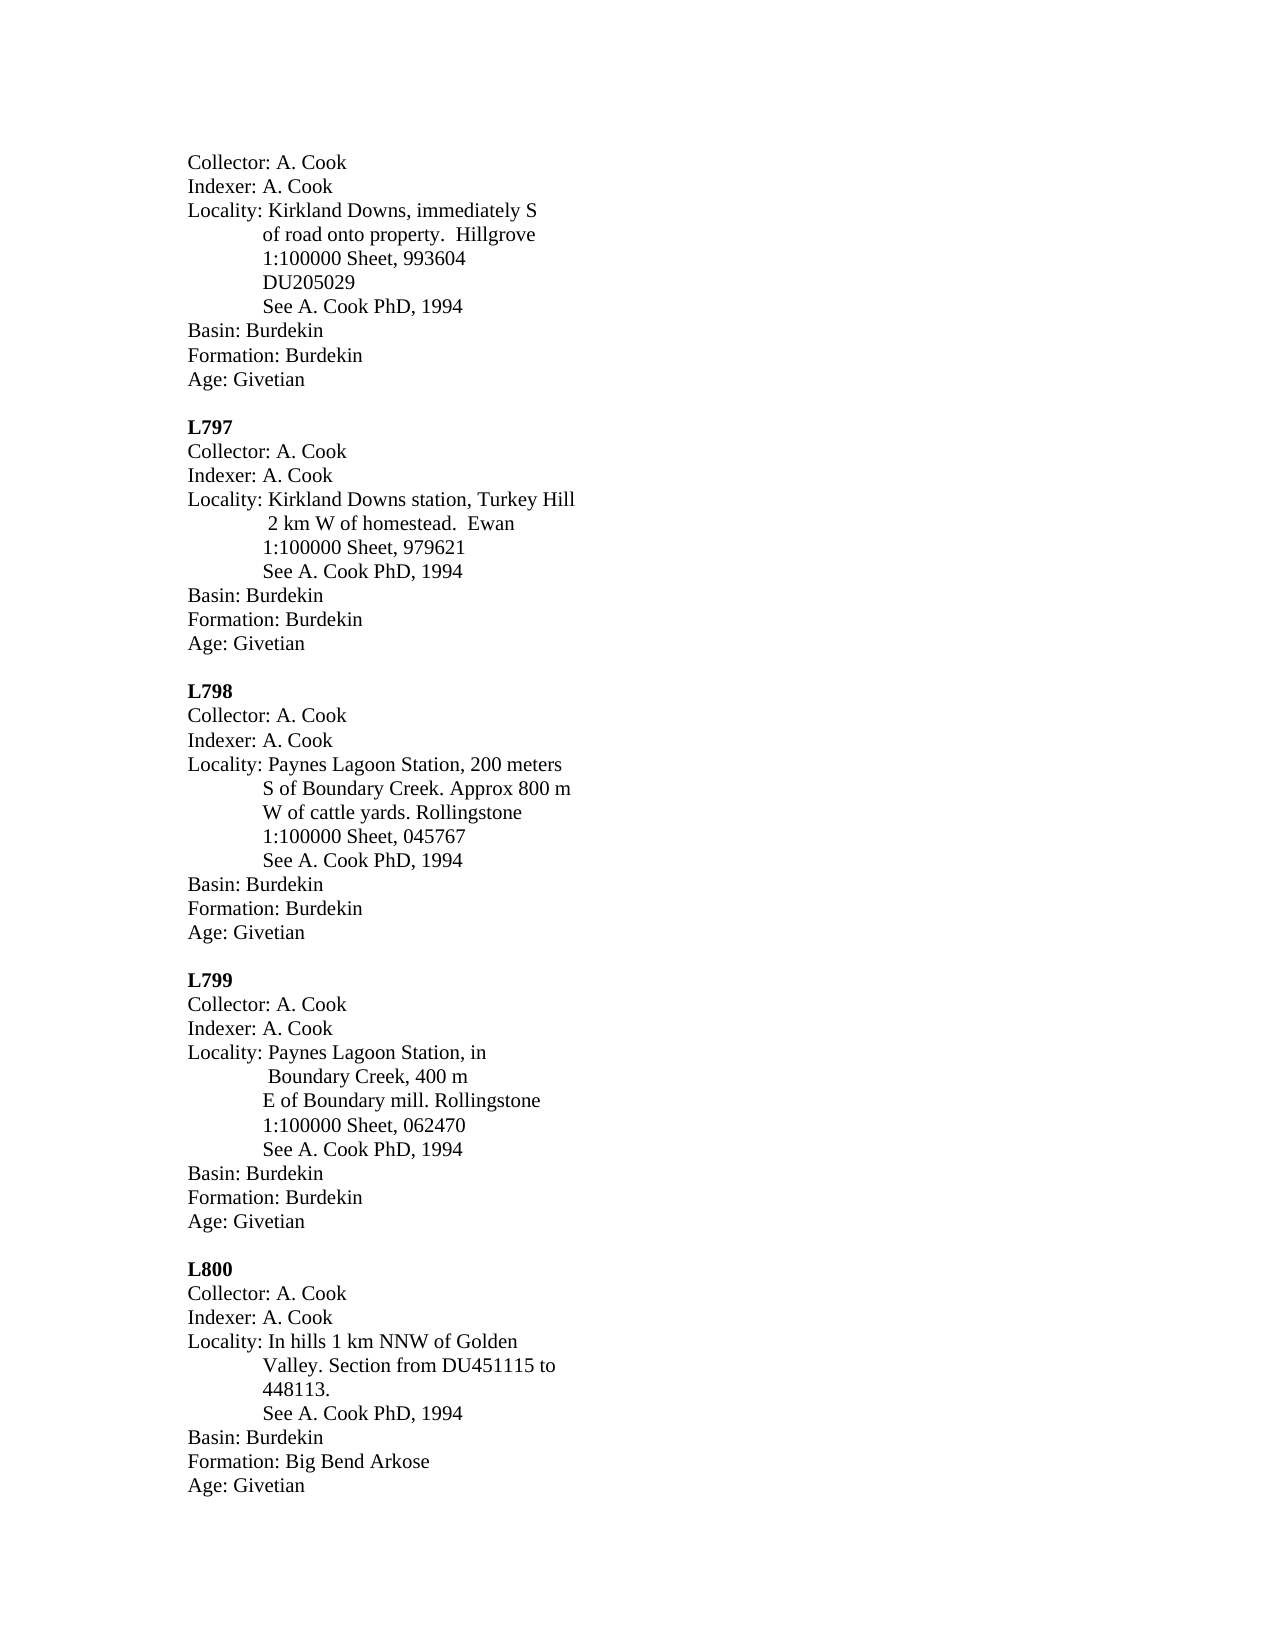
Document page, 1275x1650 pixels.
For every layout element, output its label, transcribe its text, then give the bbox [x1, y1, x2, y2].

text 2 km W of homestead. Ewan [187, 511, 1087, 535]
text 1:100000 Sheet, 062470 [187, 1112, 1087, 1137]
text See A. Cook PhD, 1994 [187, 1137, 1087, 1161]
text Basin: Burdekin [187, 1161, 1087, 1185]
text Collector: A. Cook [187, 150, 1087, 174]
text Locality: Paynes Lagoon Station, in [187, 1040, 1087, 1064]
text W of cattle yards. Rollingstone [187, 800, 1087, 824]
text 1:100000 Sheet, 979621 [187, 535, 1087, 559]
text Age: Givetian [187, 920, 1087, 944]
text L797 [187, 415, 1087, 439]
text Age: Givetian [187, 1209, 1087, 1233]
text 1:100000 Sheet, 045767 [187, 824, 1087, 848]
text See A. Cook PhD, 1994 [187, 848, 1087, 872]
text Collector: A. Cook [187, 1281, 1087, 1305]
text Collector: A. Cook [187, 992, 1087, 1016]
text Indexer: A. Cook [187, 727, 1087, 752]
text Basin: Burdekin [187, 318, 1087, 342]
text DU205029 [187, 270, 1087, 294]
text Indexer: A. Cook [187, 463, 1087, 487]
text Indexer: A. Cook [187, 1305, 1087, 1329]
text Collector: A. Cook [187, 703, 1087, 727]
text S of Boundary Creek. Approx 800 m [187, 776, 1087, 800]
text Formation: Burdekin [187, 896, 1087, 920]
text See A. Cook PhD, 1994 [187, 1401, 1087, 1425]
text Collector: A. Cook [187, 439, 1087, 463]
text Locality: Kirkland Downs, immediately S [187, 198, 1087, 222]
text Valley. Section from DU451115 to [187, 1353, 1087, 1377]
text Indexer: A. Cook [187, 1016, 1087, 1040]
text E of Boundary mill. Rollingstone [187, 1088, 1087, 1112]
text Age: Givetian [187, 631, 1087, 655]
text 1:100000 Sheet, 993604 [187, 246, 1087, 270]
text Basin: Burdekin [187, 872, 1087, 896]
text Locality: Kirkland Downs station, Turkey Hill [187, 487, 1087, 511]
text Boundary Creek, 400 m [187, 1064, 1087, 1088]
text Basin: Burdekin [187, 583, 1087, 607]
text Locality: Paynes Lagoon Station, 200 meters [187, 752, 1087, 776]
text Locality: In hills 1 km NNW of Golden [187, 1329, 1087, 1353]
text Formation: Burdekin [187, 607, 1087, 631]
text Age: Givetian [187, 367, 1087, 391]
text Indexer: A. Cook [187, 174, 1087, 198]
text Basin: Burdekin [187, 1425, 1087, 1449]
text L799 [187, 968, 1087, 992]
text Age: Givetian [187, 1473, 1087, 1497]
text L800 [187, 1257, 1087, 1281]
text 448113. [187, 1377, 1087, 1401]
text L798 [187, 679, 1087, 703]
text of road onto property. Hillgrove [187, 222, 1087, 246]
text Formation: Big Bend Arkose [187, 1449, 1087, 1473]
text Formation: Burdekin [187, 1185, 1087, 1209]
text See A. Cook PhD, 1994 [187, 559, 1087, 583]
text See A. Cook PhD, 1994 [187, 294, 1087, 318]
text Formation: Burdekin [187, 342, 1087, 367]
